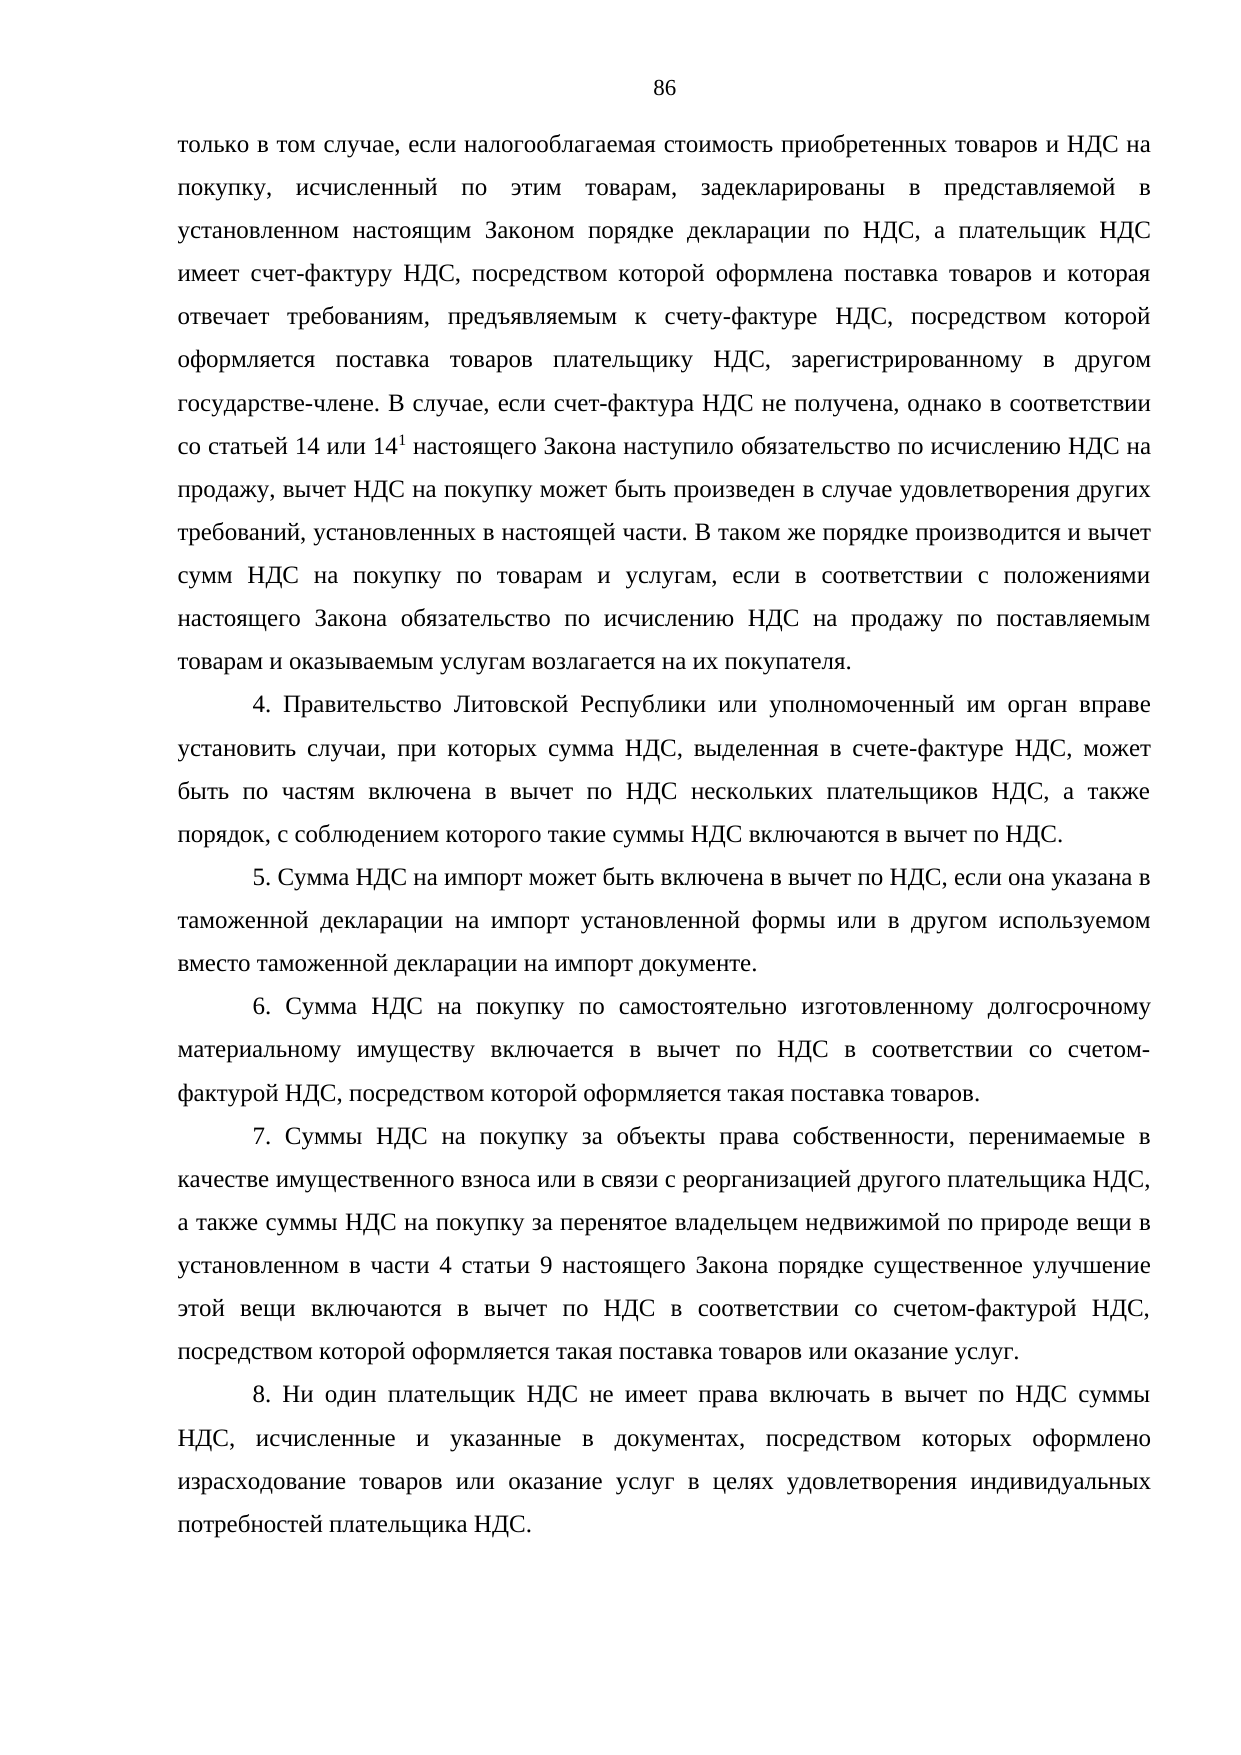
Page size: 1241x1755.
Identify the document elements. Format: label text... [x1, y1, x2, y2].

text 6. Сумма НДС на покупку по самостоятельно изготовленному долгосрочному материальному имуществу включается в вычет по НДС в соответствии со счетом-фактурой НДС, посредством которой оформляется такая поставка товаров. [177, 991, 1152, 1106]
text 7. Суммы НДС на покупку за объекты права собственности, перенимаемые в качестве имущественного взноса или в связи с реорганизацией другого плательщика НДС, а также суммы НДС на покупку за перенятое владельцем недвижимой по природе вещи в установленном в части 4 статьи 9 настоящего Закона порядке существенное улучшение этой вещи включаются в вычет по НДС в соответствии со счетом-фактурой НДС, посредством которой оформляется такая поставка товаров или оказание услуг. [177, 1121, 1152, 1365]
text только в том случае, если налогооблагаемая стоимость приобретенных товаров и НДС на покупку, исчисленный по этим товарам, задекларированы в представляемой в установленном настоящим Законом порядке декларации по НДС, а плательщик НДС имеет счет-фактуру НДС, посредством которой оформлена поставка товаров и которая отвечает требованиям, предъявляемым к счету-фактуре НДС, посредством которой оформляется поставка товаров плательщику НДС, зарегистрированному в другом государстве-члене. В случае, если счет-фактура НДС не получена, однако в соответствии со статьей 14 или 141 настоящего Закона наступило обязательство по исчислению НДС на продажу, вычет НДС на покупку может быть произведен в случае удовлетворения других требований, установленных в настоящей части. В таком же порядке производится и вычет сумм НДС на покупку по товарам и услугам, если в соответствии с положениями настоящего Закона обязательство по исчислению НДС на продажу по поставляемым товарам и оказываемым услугам возлагается на их покупателя. [177, 129, 1152, 675]
text 5. Сумма НДС на импорт может быть включена в вычет по НДС, если она указана в таможенной декларации на импорт установленной формы или в другом используемом вместо таможенной декларации на импорт документе. [177, 862, 1152, 977]
text 4. Правительство Литовской Республики или уполномоченный им орган вправе установить случаи, при которых сумма НДС, выделенная в счете-фактуре НДС, может быть по частям включена в вычет по НДС нескольких плательщиков НДС, а также порядок, с соблюдением которого такие суммы НДС включаются в вычет по НДС. [177, 689, 1152, 848]
text 8. Ни один плательщик НДС не имеет права включать в вычет по НДС суммы НДС, исчисленные и указанные в документах, посредством которых оформлено израсходование товаров или оказание услуг в целях удовлетворения индивидуальных потребностей плательщика НДС. [177, 1379, 1152, 1538]
